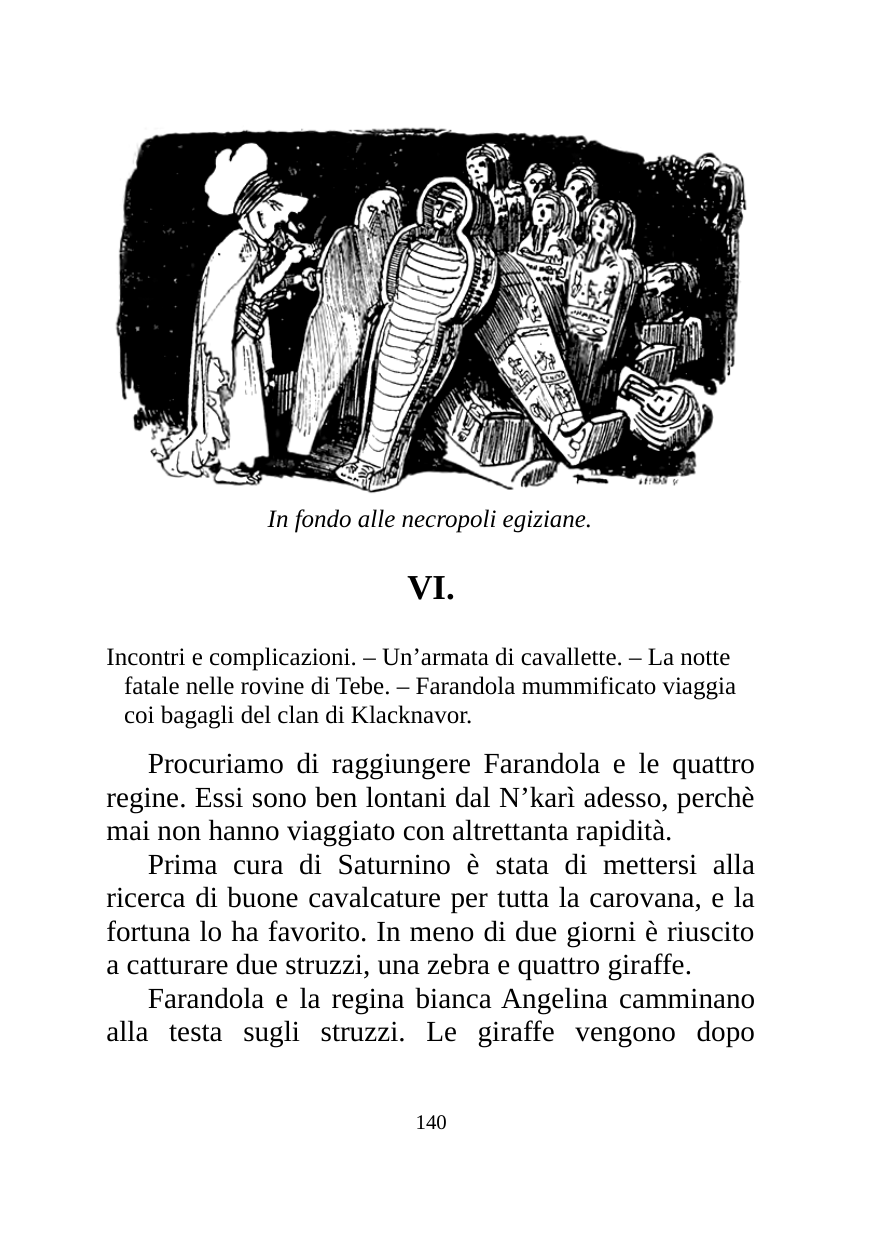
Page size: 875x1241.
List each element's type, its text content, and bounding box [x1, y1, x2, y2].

picture [106, 118, 756, 505]
subtitle VI. [106, 567, 756, 607]
subtitle Incontri e complicazioni. – Un’armata di cavallette. – La notte fatale nelle rovine di Tebe. – Farandola mummificato viaggia coi bagagli del clan di Klacknavor. [106, 642, 738, 728]
text Farandola e la regina bianca Angelina camminano alla testa sugli struzzi. Le giraffe vengono dopo [106, 981, 756, 1048]
text Procuriamo di raggiungere Farandola e le quattro regine. Essi sono ben lontani dal N’karì adesso, perchè mai non hanno viaggiato con altrettanta rapidità. [106, 746, 756, 847]
text Prima cura di Saturnino è stata di mettersi alla ricerca di buone cavalcature per tutta la carovana, e la fortuna lo ha favorito. In meno di due giorni è riuscito a catturare due struzzi, una zebra e quattro giraffe. [106, 847, 756, 981]
text In fondo alle necropoli egiziane. [106, 505, 756, 533]
